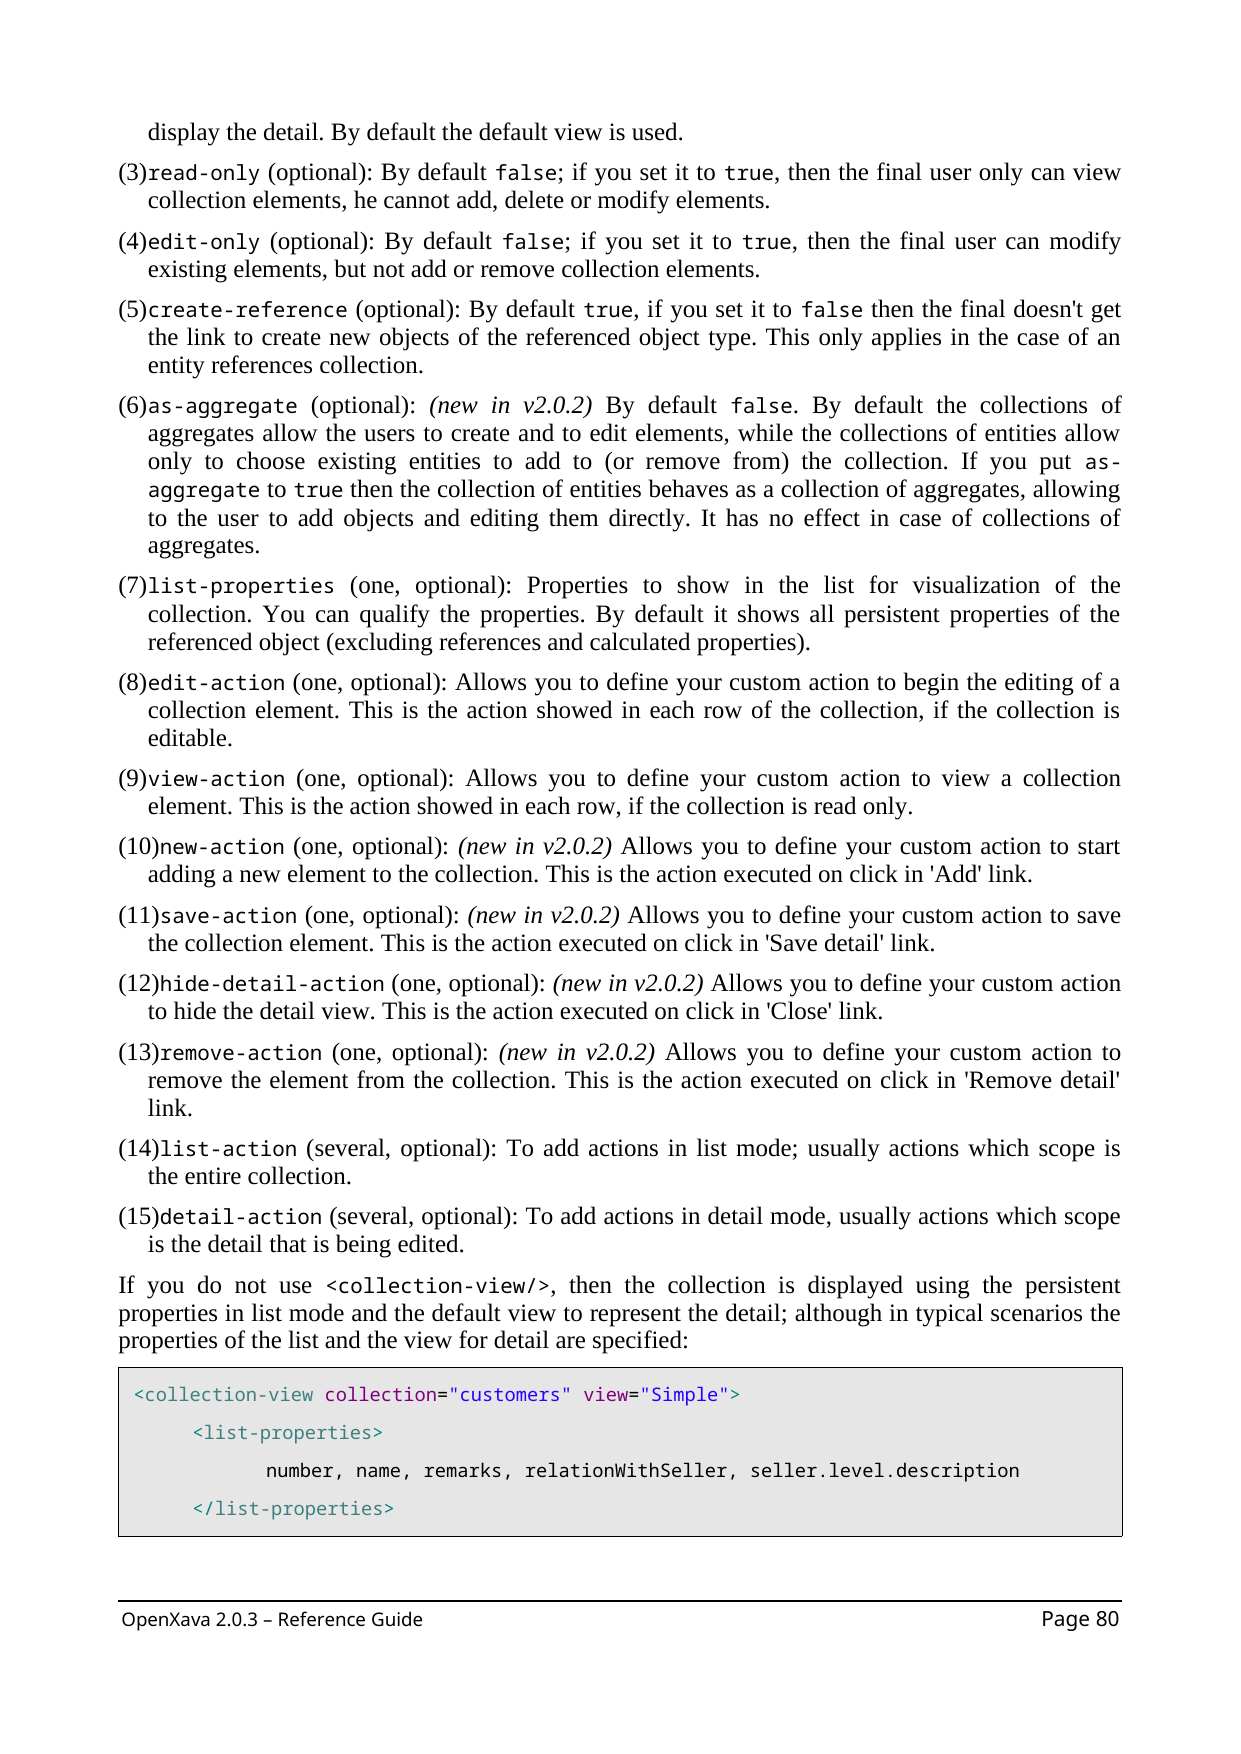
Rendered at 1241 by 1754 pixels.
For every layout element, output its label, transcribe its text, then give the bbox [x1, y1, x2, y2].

text number, name, remarks, relationWithSeller, seller.level.description [119, 1443, 1122, 1481]
list list-properties (one, optional): Properties to show in the list for visualization of the collection. You can qualify the properties. By default it shows all persistent properties of the referenced object (excluding references and calculated properties). [118, 572, 1122, 655]
list list-action (several, optional): To add actions in list mode; usually actions which scope is the entire collection. [118, 1134, 1122, 1190]
list remove-action (one, optional): (new in v2.0.2) Allows you to define your custom action to remove the element from the collection. This is the action executed on click in 'Remove detail' link. [118, 1038, 1122, 1121]
list new-action (one, optional): (new in v2.0.2) Allows you to define your custom action to start adding a new element to the collection. This is the action executed on click in 'Add' link. [118, 832, 1122, 888]
list edit-action (one, optional): Allows you to define your custom action to begin the editing of a collection element. This is the action showed in each row of the collection, if the collection is editable. [118, 668, 1122, 751]
list detail-action (several, optional): To add actions in detail mode, usually actions which scope is the detail that is being edited. [118, 1202, 1122, 1258]
list view-action (one, optional): Allows you to define your custom action to view a collection element. This is the action showed in each row, if the collection is read only. [118, 764, 1122, 820]
text <collection-view collection="customers" view="Simple"> [119, 1368, 1122, 1405]
list as-aggregate (optional): (new in v2.0.2) By default false. By default the collections of aggregates allow the users to create and to edit elements, while the collections of entities allow only to choose existing entities to add to (or remove from) the collection. If you put as-aggregate to true then the collection of entities behaves as a collection of aggregates, allowing to the user to add objects and editing them directly. It has no effect in case of collections of aggregates. [118, 391, 1122, 559]
text </list-properties> [119, 1481, 1122, 1536]
list create-reference (optional): By default true, if you set it to false then the final doesn't get the link to create new objects of the referenced object type. This only applies in the case of an entity references collection. [118, 295, 1122, 379]
list edit-only (optional): By default false; if you set it to true, then the final user can modify existing elements, but not add or remove collection elements. [118, 227, 1122, 283]
list display the detail. By default the default view is used. [118, 118, 1122, 146]
text If you do not use <collection-view/>, then the collection is displayed using the persistent properties in list mode and the default view to represent the detail; although in typical scenarios the properties of the list and the view for detail are specified: [118, 1271, 1122, 1354]
list save-action (one, optional): (new in v2.0.2) Allows you to define your custom action to save the collection element. This is the action executed on click in 'Save detail' link. [118, 901, 1122, 957]
list hide-detail-action (one, optional): (new in v2.0.2) Allows you to define your custom action to hide the detail view. This is the action executed on click in 'Close' link. [118, 969, 1122, 1025]
text <list-properties> [119, 1405, 1122, 1443]
list read-only (optional): By default false; if you set it to true, then the final user only can view collection elements, he cannot add, delete or modify elements. [118, 158, 1122, 214]
